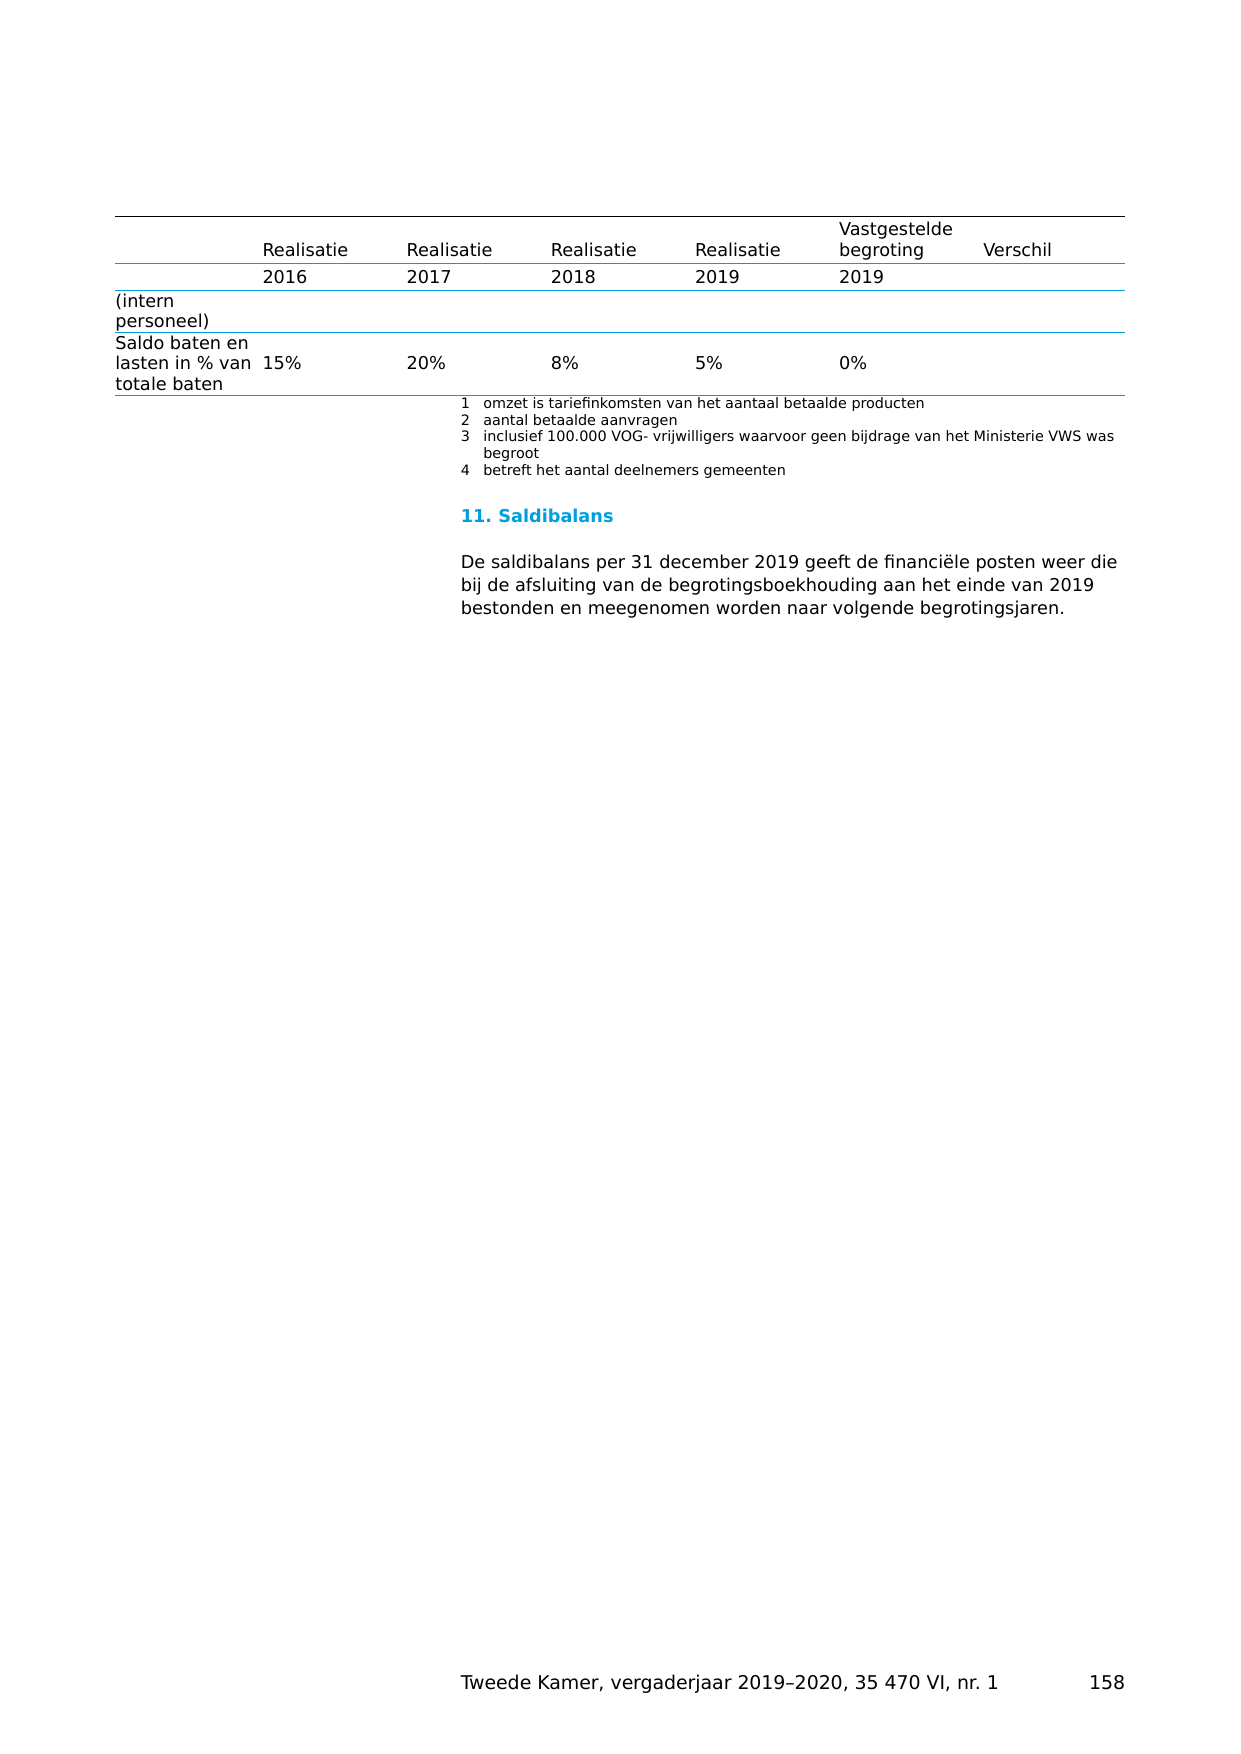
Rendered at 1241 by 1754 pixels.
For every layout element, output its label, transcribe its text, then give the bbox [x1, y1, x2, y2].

table_cell [980, 291, 1125, 332]
table_cell [692, 291, 836, 332]
table_cell 0% [836, 333, 980, 394]
table_cell [548, 291, 692, 332]
text De saldibalans per 31 december 2019 geeft de financiële posten weer die bij de afsluiting van de begrotingsboekhouding aan het einde van 2019 bestonden en meegenomen worden naar volgende begrotingsjaren. [461, 550, 1125, 619]
list omzet is tariefinkomsten van het aantaal betaalde producten [461, 396, 1125, 412]
table_cell Vastgestelde begroting [836, 217, 980, 263]
table_cell Verschil [980, 217, 1125, 263]
table_cell 2018 [548, 264, 692, 290]
table_cell 20% [404, 333, 548, 394]
table_cell 15% [259, 333, 403, 394]
table_cell Realisatie [692, 217, 836, 263]
list aantal betaalde aanvragen [461, 412, 1125, 428]
table_cell 2019 [836, 264, 980, 290]
table_cell [980, 333, 1125, 394]
table_cell 2016 [259, 264, 403, 290]
table_cell Realisatie [259, 217, 403, 263]
table_cell 5% [692, 333, 836, 394]
table_cell [404, 291, 548, 332]
table_cell Saldo baten en lasten in % van totale baten [115, 333, 259, 394]
table_cell [980, 264, 1125, 290]
table_cell [115, 264, 259, 290]
table_header Tabel 110 Overzicht doelmatigheidsindicatoren [115, 191, 1125, 216]
table_cell 8% [548, 333, 692, 394]
table_cell 2017 [404, 264, 548, 290]
table_cell Realisatie [404, 217, 548, 263]
title 11. Saldibalans [461, 504, 1125, 527]
list betreft het aantal deelnemers gemeenten [461, 462, 1125, 479]
table_cell Realisatie [548, 217, 692, 263]
table_cell (intern personeel) [115, 291, 259, 332]
table_cell [259, 291, 403, 332]
table_cell [115, 217, 259, 263]
list inclusief 100.000 VOG- vrijwilligers waarvoor geen bijdrage van het Ministerie VWS was begroot [461, 428, 1125, 462]
table_cell 2019 [692, 264, 836, 290]
table_cell [836, 291, 980, 332]
